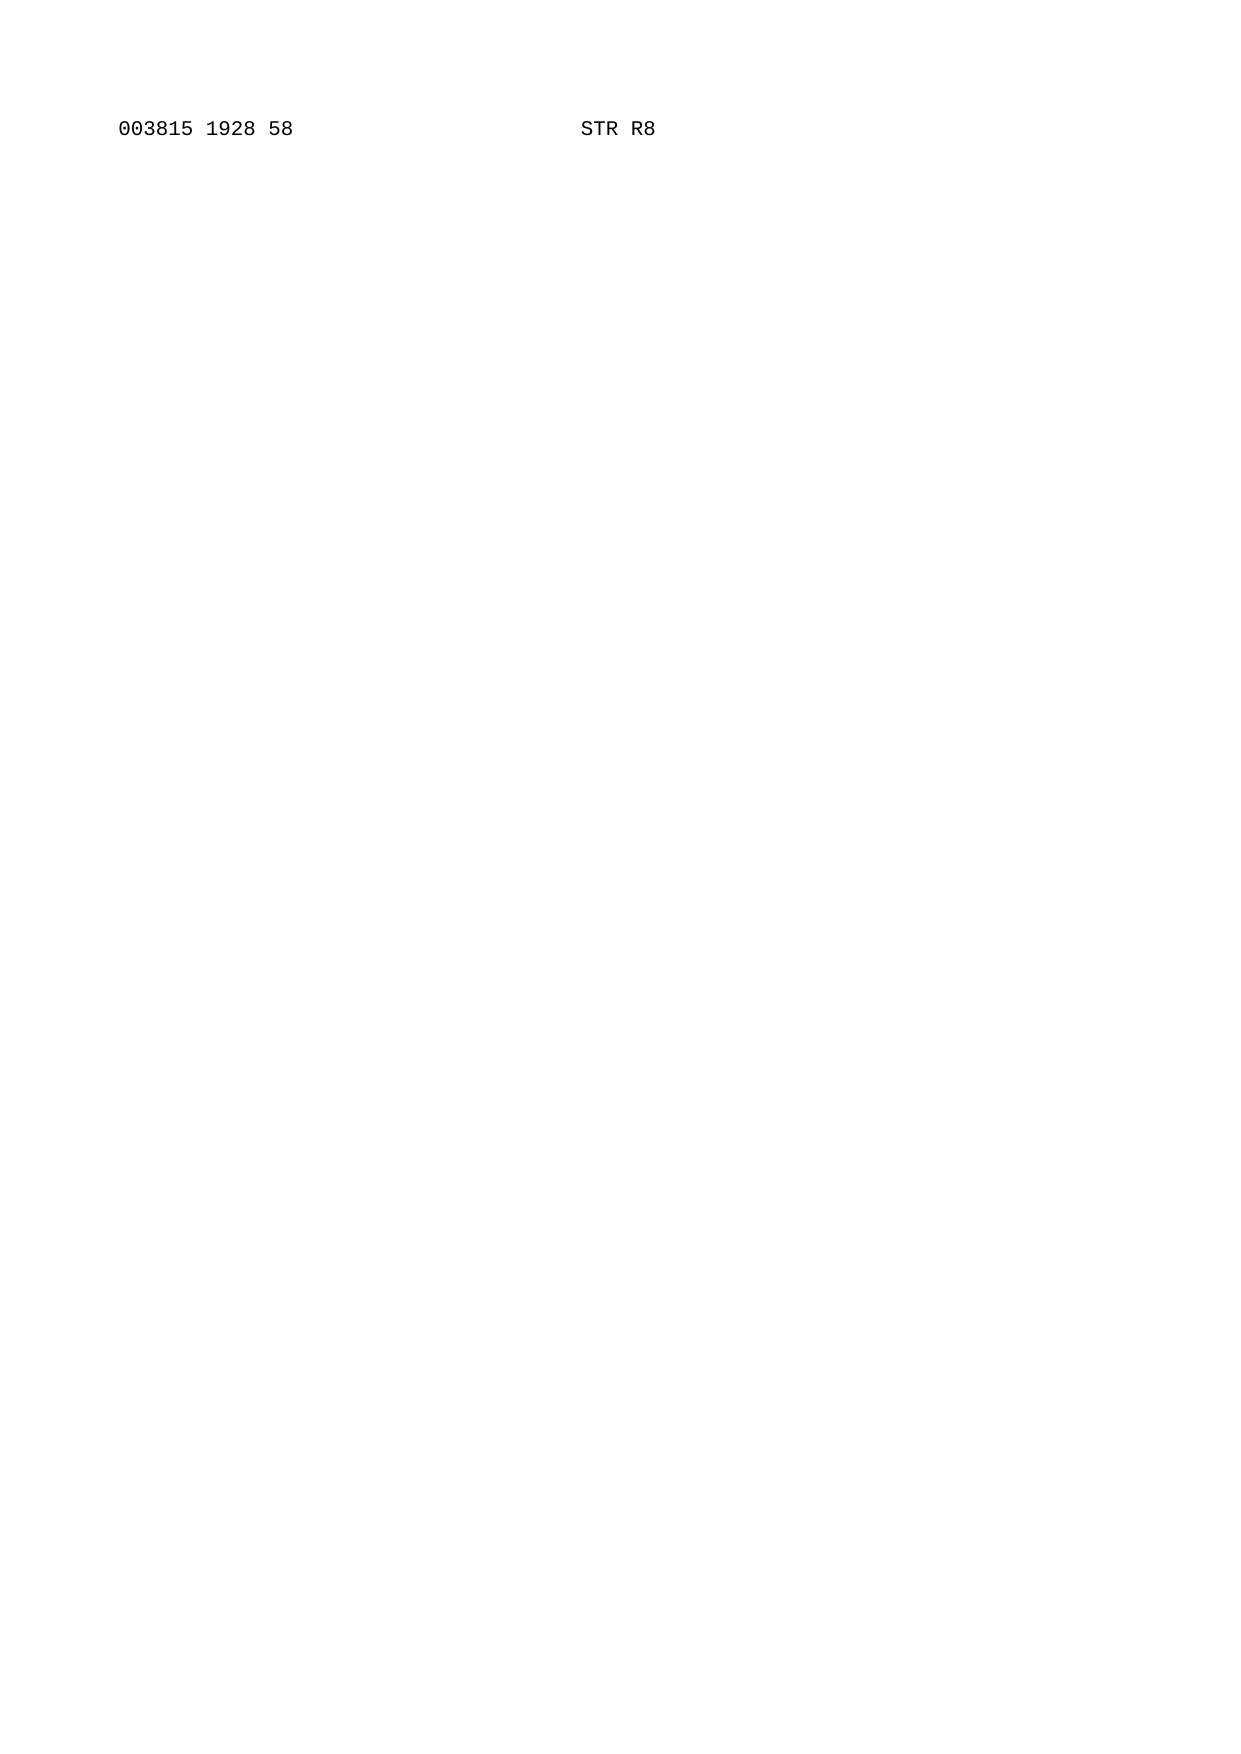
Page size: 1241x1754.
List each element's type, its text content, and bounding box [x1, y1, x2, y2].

text 003815 1928 58 STR R8 [118, 118, 1122, 142]
